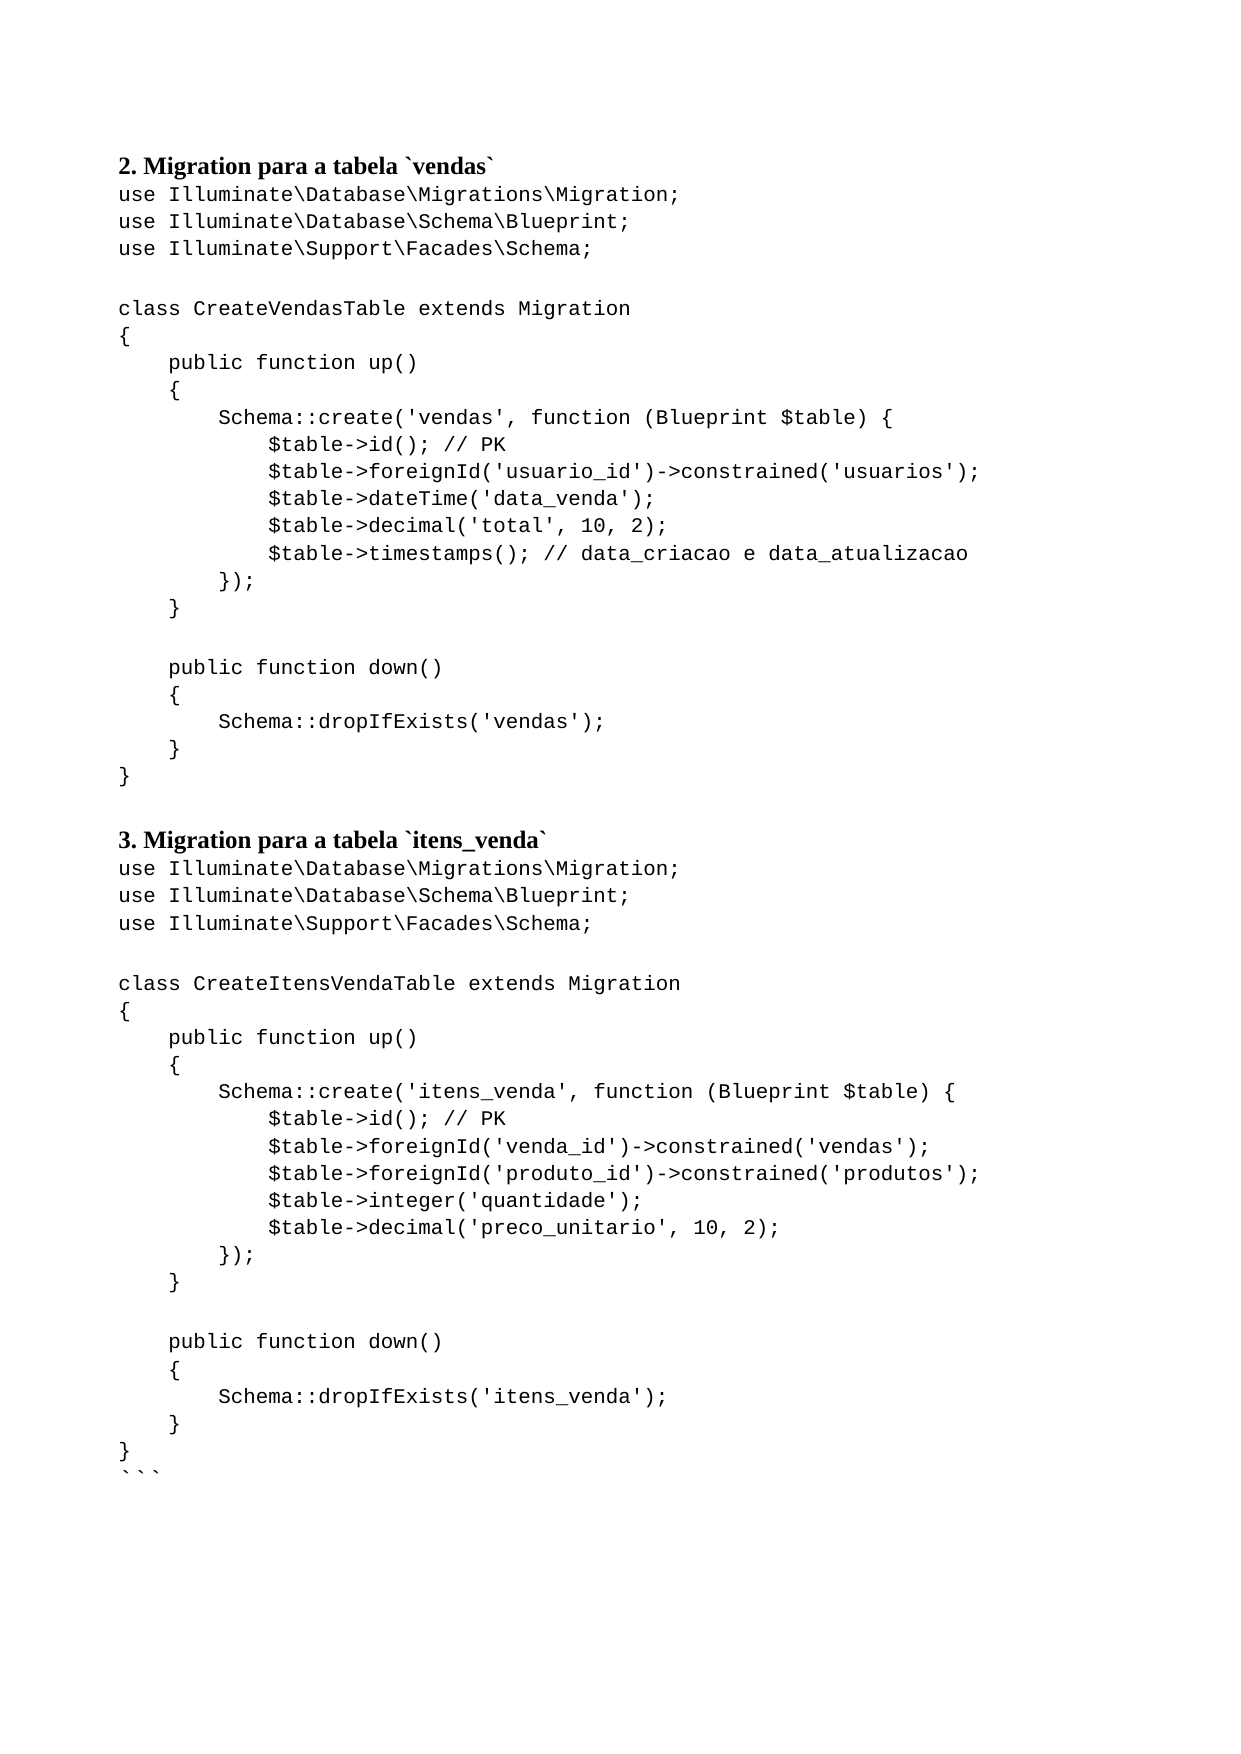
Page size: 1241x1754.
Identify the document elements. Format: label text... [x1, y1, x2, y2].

text use Illuminate\Database\Schema\Blueprint; [118, 886, 1122, 909]
text } [118, 738, 1122, 762]
text $table->id(); // PK [118, 434, 1122, 457]
text $table->id(); // PK [118, 1108, 1122, 1132]
text } [118, 766, 1122, 789]
text { [118, 379, 1122, 403]
text 2. Migration para a tabela `vendas` [118, 151, 1122, 179]
text { [118, 1054, 1122, 1078]
text Schema::create('itens_venda', function (Blueprint $table) { [118, 1081, 1122, 1105]
text $table->foreignId('produto_id')->constrained('produtos'); [118, 1163, 1122, 1186]
text $table->foreignId('usuario_id')->constrained('usuarios'); [118, 461, 1122, 485]
text public function down() [118, 1331, 1122, 1355]
text use Illuminate\Database\Schema\Blueprint; [118, 211, 1122, 234]
text { [118, 325, 1122, 349]
text } [118, 1272, 1122, 1295]
text class CreateVendasTable extends Migration [118, 298, 1122, 322]
text class CreateItensVendaTable extends Migration [118, 972, 1122, 996]
text use Illuminate\Support\Facades\Schema; [118, 238, 1122, 262]
text public function down() [118, 657, 1122, 680]
text 3. Migration para a tabela `itens_venda` [118, 825, 1122, 854]
text }); [118, 570, 1122, 593]
text Schema::dropIfExists('itens_venda'); [118, 1386, 1122, 1409]
text $table->decimal('total', 10, 2); [118, 515, 1122, 539]
text } [118, 597, 1122, 621]
text Schema::dropIfExists('vendas'); [118, 711, 1122, 735]
text { [118, 1000, 1122, 1023]
text Schema::create('vendas', function (Blueprint $table) { [118, 407, 1122, 430]
text { [118, 684, 1122, 708]
text ``` [118, 1467, 1122, 1496]
text } [118, 1440, 1122, 1464]
text public function up() [118, 352, 1122, 376]
text }); [118, 1244, 1122, 1268]
text use Illuminate\Support\Facades\Schema; [118, 913, 1122, 936]
text $table->integer('quantidade'); [118, 1190, 1122, 1214]
text use Illuminate\Database\Migrations\Migration; [118, 858, 1122, 882]
text { [118, 1358, 1122, 1382]
text use Illuminate\Database\Migrations\Migration; [118, 184, 1122, 207]
text $table->decimal('preco_unitario', 10, 2); [118, 1217, 1122, 1241]
text $table->foreignId('venda_id')->constrained('vendas'); [118, 1136, 1122, 1159]
text $table->dateTime('data_venda'); [118, 488, 1122, 512]
text $table->timestamps(); // data_criacao e data_atualizacao [118, 543, 1122, 566]
text } [118, 1413, 1122, 1437]
text public function up() [118, 1027, 1122, 1051]
